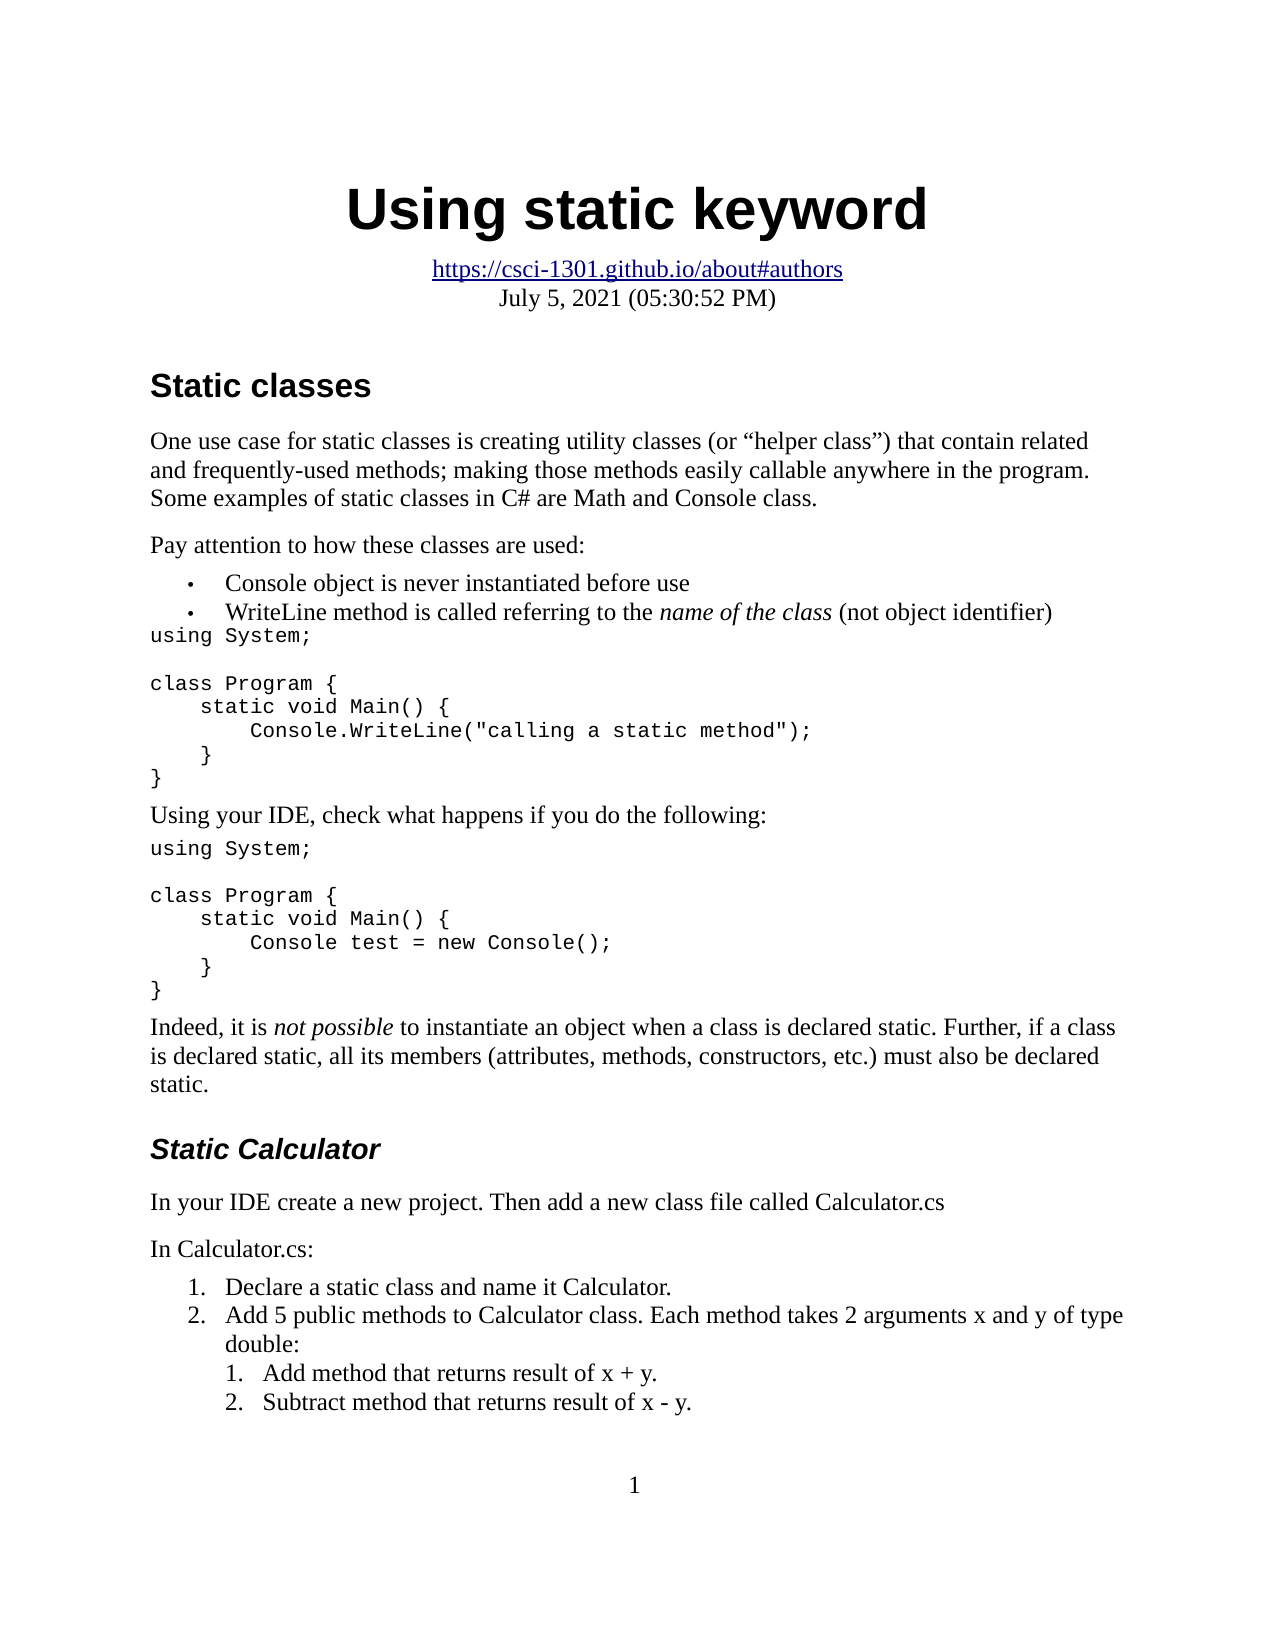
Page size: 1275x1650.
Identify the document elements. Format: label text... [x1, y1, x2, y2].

text } [150, 979, 1125, 1003]
subtitle Static Calculator [150, 1132, 1125, 1166]
text Using your IDE, check what happens if you do the following: [150, 800, 1125, 828]
text Console test = new Console(); [150, 932, 1125, 956]
text } [150, 956, 1125, 979]
text One use case for static classes is creating utility classes (or “helper class”) that contain related and frequently-used methods; making those methods easily callable anywhere in the program. Some examples of static classes in C# are Math and Console class. [150, 426, 1125, 512]
text https://csci-1301.github.io/about#authors [150, 254, 1125, 283]
text In your IDE create a new project. Then add a new class file called Calculator.cs [150, 1187, 1125, 1216]
text using System; [150, 625, 1125, 649]
text class Program { [150, 673, 1125, 696]
text using System; [150, 837, 1125, 861]
text Console.WriteLine("calling a static method"); [150, 720, 1125, 743]
text Pay attention to how these classes are used: [150, 530, 1125, 559]
list Subtract method that returns result of x - y. [225, 1387, 1125, 1415]
text July 5, 2021 (05:30:52 PM) [150, 283, 1125, 312]
text } [150, 743, 1125, 767]
text class Program { [150, 885, 1125, 908]
text Indeed, it is not possible to instantiate an object when a class is declared static. Further, if a class is declared static, all its members (attributes, methods, constructors, etc.) must also be declared static. [150, 1012, 1125, 1098]
text } [150, 767, 1125, 791]
list WriteLine method is called referring to the name of the class (not object identifier) [187, 597, 1125, 625]
text static void Main() { [150, 696, 1125, 720]
list Declare a static class and name it Calculator. [187, 1272, 1125, 1300]
text In Calculator.cs: [150, 1234, 1125, 1263]
subtitle Static classes [150, 366, 1125, 404]
list Add 5 public methods to Calculator class. Each method takes 2 arguments x and y of type double: [187, 1300, 1125, 1358]
text static void Main() { [150, 908, 1125, 932]
title Using static keyword [150, 175, 1125, 242]
list Add method that returns result of x + y. [225, 1358, 1125, 1387]
list Console object is never instantiated before use [187, 568, 1125, 597]
